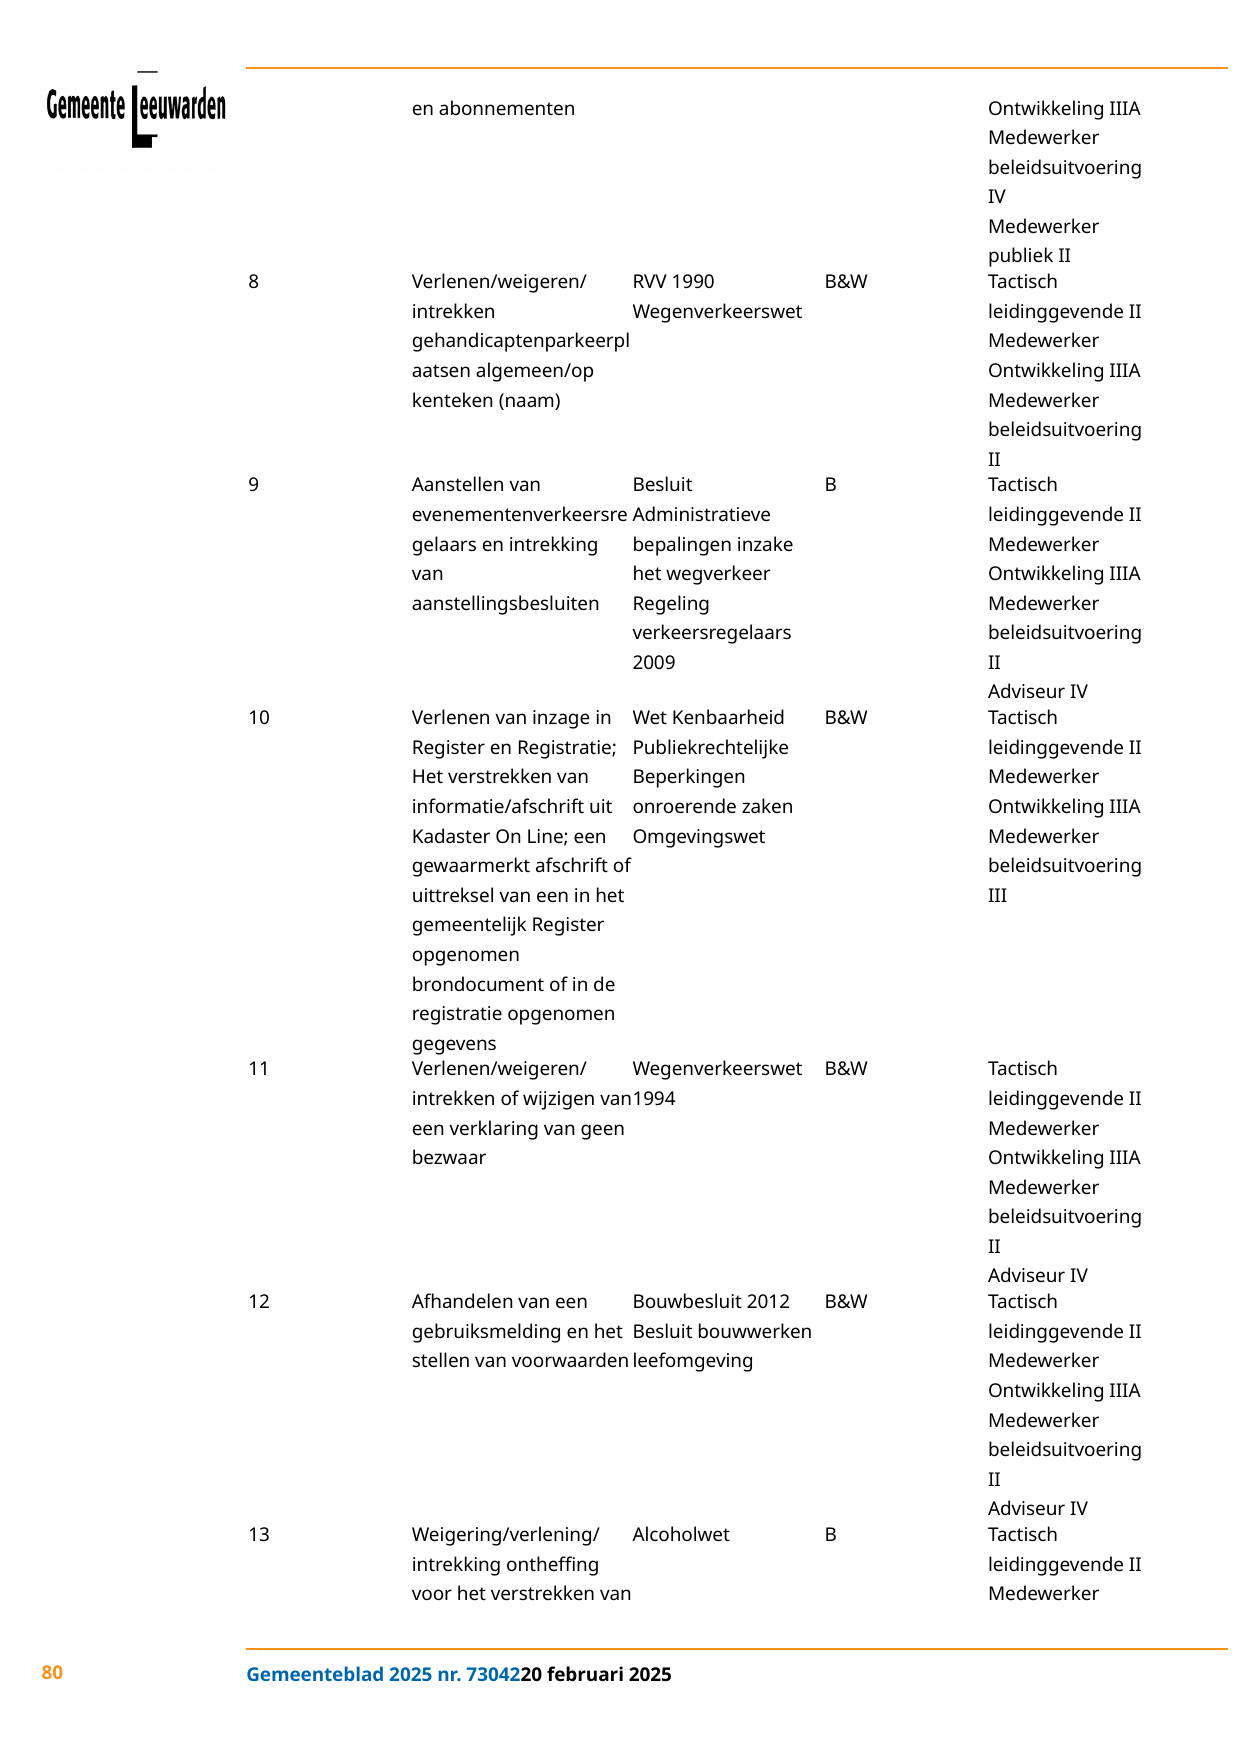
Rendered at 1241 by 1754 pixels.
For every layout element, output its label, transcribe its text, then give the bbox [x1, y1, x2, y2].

table_cell B [824, 1521, 988, 1606]
table_cell B [824, 472, 988, 704]
table_cell Tactisch leidinggevende II Medewerker Ontwikkeling IIIA Medewerker beleidsuitvoering II [988, 269, 1152, 472]
table_cell Besluit Administratieve bepalingen inzake het wegverkeer Regeling verkeersregelaars 2009 [632, 472, 824, 704]
table_cell Bouwbesluit 2012 Besluit bouwwerken leefomgeving [632, 1289, 824, 1521]
table_cell Wegenverkeerswet 1994 [632, 1056, 824, 1288]
table_cell B&W [824, 705, 988, 1056]
table_cell Tactisch leidinggevende II Medewerker Ontwikkeling IIIA Medewerker beleidsuitvoering II Adviseur IV [988, 1289, 1152, 1521]
table_cell 12 [248, 1289, 412, 1521]
picture [41, 47, 231, 172]
table_cell Verlenen/weigeren/intrekken of wijzigen van een verklaring van geen bezwaar [412, 1056, 632, 1288]
table_cell 11 [248, 1056, 412, 1288]
table_cell Tactisch leidinggevende II Medewerker Ontwikkeling IIIA Medewerker beleidsuitvoering II Adviseur IV [988, 472, 1152, 704]
table_cell Afhandelen van een gebruiksmelding en het stellen van voorwaarden [412, 1289, 632, 1521]
table_cell B&W [824, 1289, 988, 1521]
table_cell Ontwikkeling IIIA Medewerker beleidsuitvoering IV Medewerker publiek II [988, 95, 1152, 268]
table_cell Weigering/verlening/ intrekking ontheffing voor het verstrekken van [412, 1521, 632, 1606]
table_cell 10 [248, 705, 412, 1056]
table_cell [824, 95, 988, 268]
table_cell Wet Kenbaarheid Publiekrechtelijke Beperkingen onroerende zaken Omgevingswet [632, 705, 824, 1056]
table_cell en abonnementen [412, 95, 632, 268]
table_cell Tactisch leidinggevende II Medewerker Ontwikkeling IIIA Medewerker beleidsuitvoering III [988, 705, 1152, 1056]
table_cell RVV 1990 Wegenverkeerswet [632, 269, 824, 472]
table_cell Verlenen van inzage in Register en Registratie; Het verstrekken van informatie/afschrift uit Kadaster On Line; een gewaarmerkt afschrift of uittreksel van een in het gemeentelijk Register opgenomen brondocument of in de registratie opgenomen gegevens [412, 705, 632, 1056]
table_cell 8 [248, 269, 412, 472]
table_cell Tactisch leidinggevende II Medewerker Ontwikkeling IIIA Medewerker beleidsuitvoering II Adviseur IV [988, 1056, 1152, 1288]
table_cell Alcoholwet [632, 1521, 824, 1606]
table_cell [632, 95, 824, 268]
table_cell Aanstellen van evenementenverkeersregelaars en intrekking van aanstellingsbesluiten [412, 472, 632, 704]
table_cell 9 [248, 472, 412, 704]
table_cell Tactisch leidinggevende II Medewerker [988, 1521, 1152, 1606]
table_cell [248, 95, 412, 268]
table_cell B&W [824, 1056, 988, 1288]
table_cell B&W [824, 269, 988, 472]
table_cell Verlenen/weigeren/intrekken gehandicaptenparkeerplaatsen algemeen/op kenteken (naam) [412, 269, 632, 472]
table_cell 13 [248, 1521, 412, 1606]
